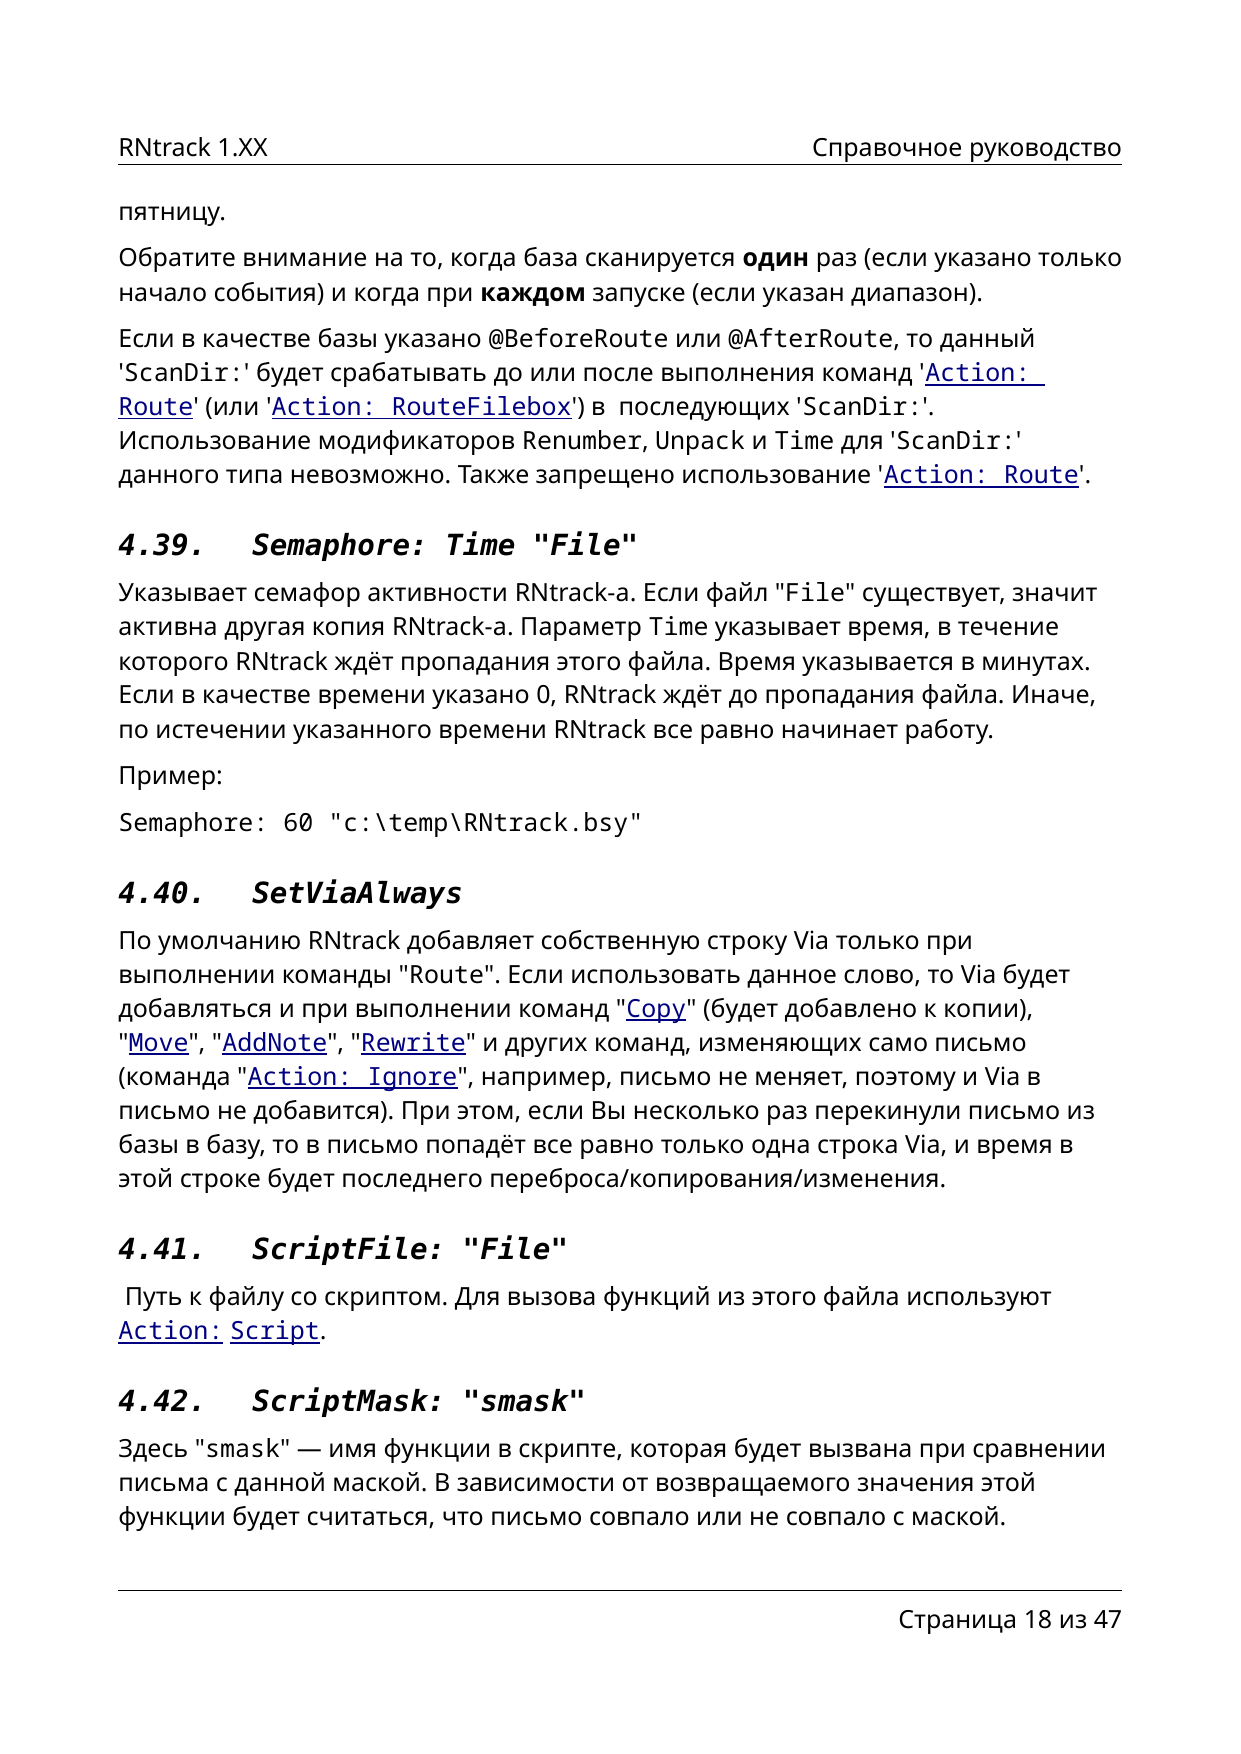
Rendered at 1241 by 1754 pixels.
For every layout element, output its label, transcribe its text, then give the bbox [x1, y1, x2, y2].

subtitle ScriptFile: "File" [118, 1232, 1122, 1266]
text Здесь "smask" — имя функции в скрипте, которая будет вызвана при сравнении письма с данной маской. В зависимости от возвращаемого значения этой функции будет считаться, что письмо совпало или не совпало с маской. [118, 1431, 1122, 1533]
text Указывает семафор активности RNtrack-а. Если файл "File" существует, значит активна другая копия RNtrack-а. Параметр Time указывает время, в течение которого RNtrack ждёт пропадания этого файла. Время указывается в минутах. Если в качестве времени указано 0, RNtrack ждёт до пропадания файла. Иначе, по истечении указанного времени RNtrack все равно начинает работу. [118, 575, 1122, 745]
text пятницу. [118, 193, 1122, 228]
subtitle ScriptMask: "smask" [118, 1384, 1122, 1418]
text Обратите внимание на то, когда база сканируется один раз (если указано только начало события) и когда при каждом запуске (если указан диапазон). [118, 240, 1122, 308]
text Пример: [118, 758, 1122, 792]
subtitle Semaphore: Time "File" [118, 528, 1122, 562]
text Если в качестве базы указано @BeforeRoute или @AfterRoute, то данный 'ScanDir:' будет срабатывать до или после выполнения команд 'Action: Route' (или 'Action: RouteFilebox') в последующих 'ScanDir:'. Использование модификаторов Renumber, Unpack и Time для 'ScanDir:' данного типа невозможно. Также запрещено использование 'Action: Route'. [118, 321, 1122, 491]
subtitle SetViaAlways [118, 876, 1122, 910]
text Semaphore: 60 "c:\temp\RNtrack.bsy" [118, 804, 1122, 838]
text Путь к файлу со скриптом. Для вызова функций из этого файла используют Action: Script. [118, 1279, 1122, 1347]
text По умолчанию RNtrack добавляет собственную строку Via только при выполнении команды "Route". Если использовать данное слово, то Via будет добавляться и при выполнении команд "Copy" (будет добавлено к копии), "Move", "AddNote", "Rewrite" и других команд, изменяющих само письмо (команда "Action: Ignore", например, письмо не меняет, поэтому и Via в письмо не добавится). При этом, если Вы несколько раз перекинули письмо из базы в базу, то в письмо попадёт все равно только одна строка Via, и время в этой строке будет последнего переброса/копирования/изменения. [118, 922, 1122, 1195]
